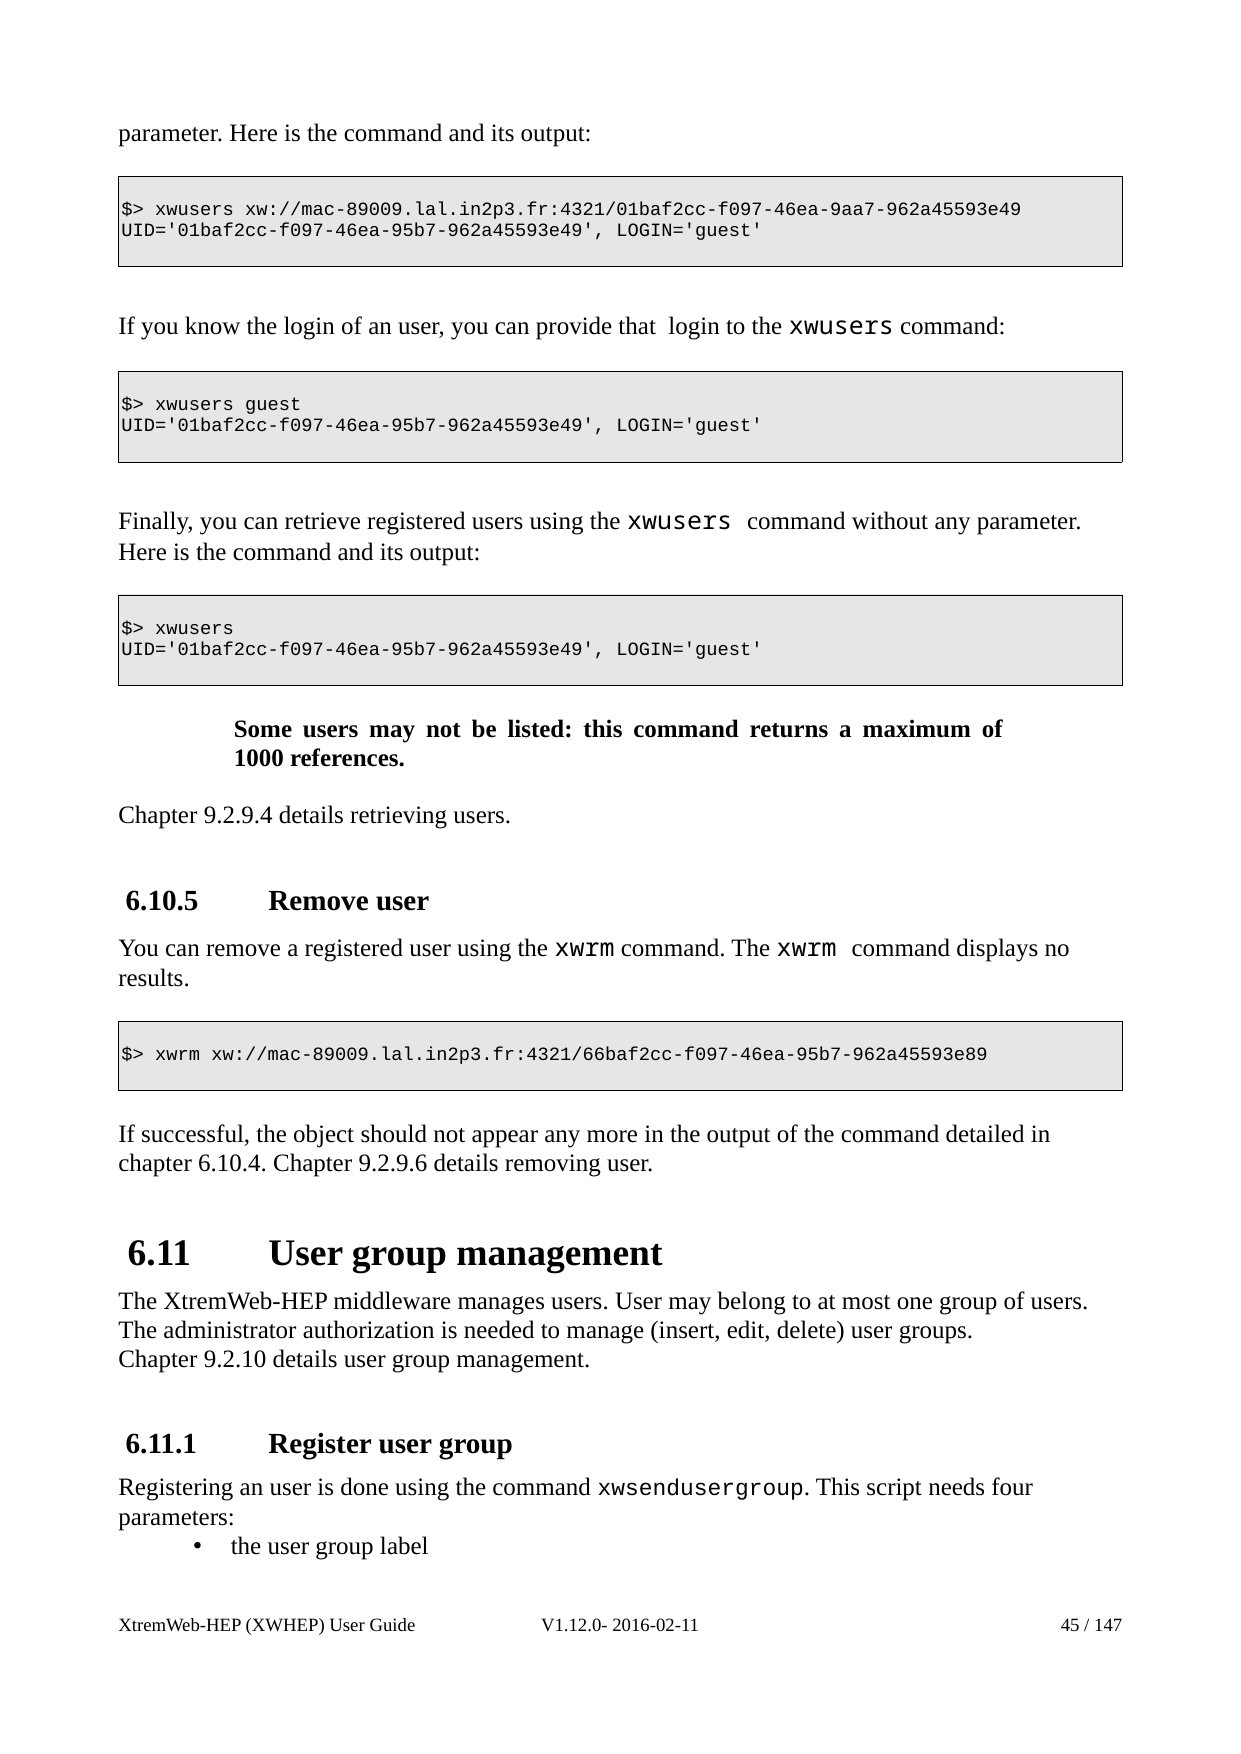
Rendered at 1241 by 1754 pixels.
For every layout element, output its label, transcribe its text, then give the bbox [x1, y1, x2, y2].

text Some users may not be listed: this command returns a maximum of 1000 references. [233, 714, 1004, 772]
text parameter. Here is the command and its output: [118, 118, 1122, 147]
text $> xwusers guest [119, 392, 1122, 413]
text Registering an user is done using the command xwsendusergroup. This script needs four parameters: [118, 1472, 1122, 1531]
text Finally, you can retrieve registered users using the xwusers command without any parameter. Here is the command and its output: [118, 503, 1122, 566]
text UID='01baf2cc-f097-46ea-95b7-962a45593e49', LOGIN='guest' [119, 637, 1122, 658]
subtitle Register user group [118, 1426, 1122, 1460]
text You can remove a registered user using the xwrm command. The xwrm command displays no results. [118, 929, 1122, 992]
list the user group label [193, 1531, 1122, 1560]
text UID='01baf2cc-f097-46ea-95b7-962a45593e49', LOGIN='guest' [119, 413, 1122, 434]
text If you know the login of an user, you can provide that login to the xwusers command: [118, 308, 1122, 342]
text Chapter 9.2.9.4 details retrieving users. [118, 801, 1122, 829]
text If successful, the object should not appear any more in the output of the command detailed in chapter 6.10.4. Chapter 9.2.9.6 details removing user. [118, 1119, 1122, 1177]
text $> xwusers [119, 616, 1122, 637]
subtitle User group management [118, 1231, 1122, 1274]
subtitle Remove user [118, 883, 1122, 917]
text $> xwrm xw://mac-89009.lal.in2p3.fr:4321/66baf2cc-f097-46ea-95b7-962a45593e89 [119, 1042, 1122, 1063]
text UID='01baf2cc-f097-46ea-95b7-962a45593e49', LOGIN='guest' [119, 218, 1122, 239]
text The XtremWeb-HEP middleware manages users. User may belong to at most one group of users. The administrator authorization is needed to manage (insert, edit, delete) user groups. Chapter 9.2.10 details user group management. [118, 1286, 1122, 1372]
text $> xwusers xw://mac-89009.lal.in2p3.fr:4321/01baf2cc-f097-46ea-9aa7-962a45593e49 [119, 197, 1122, 218]
